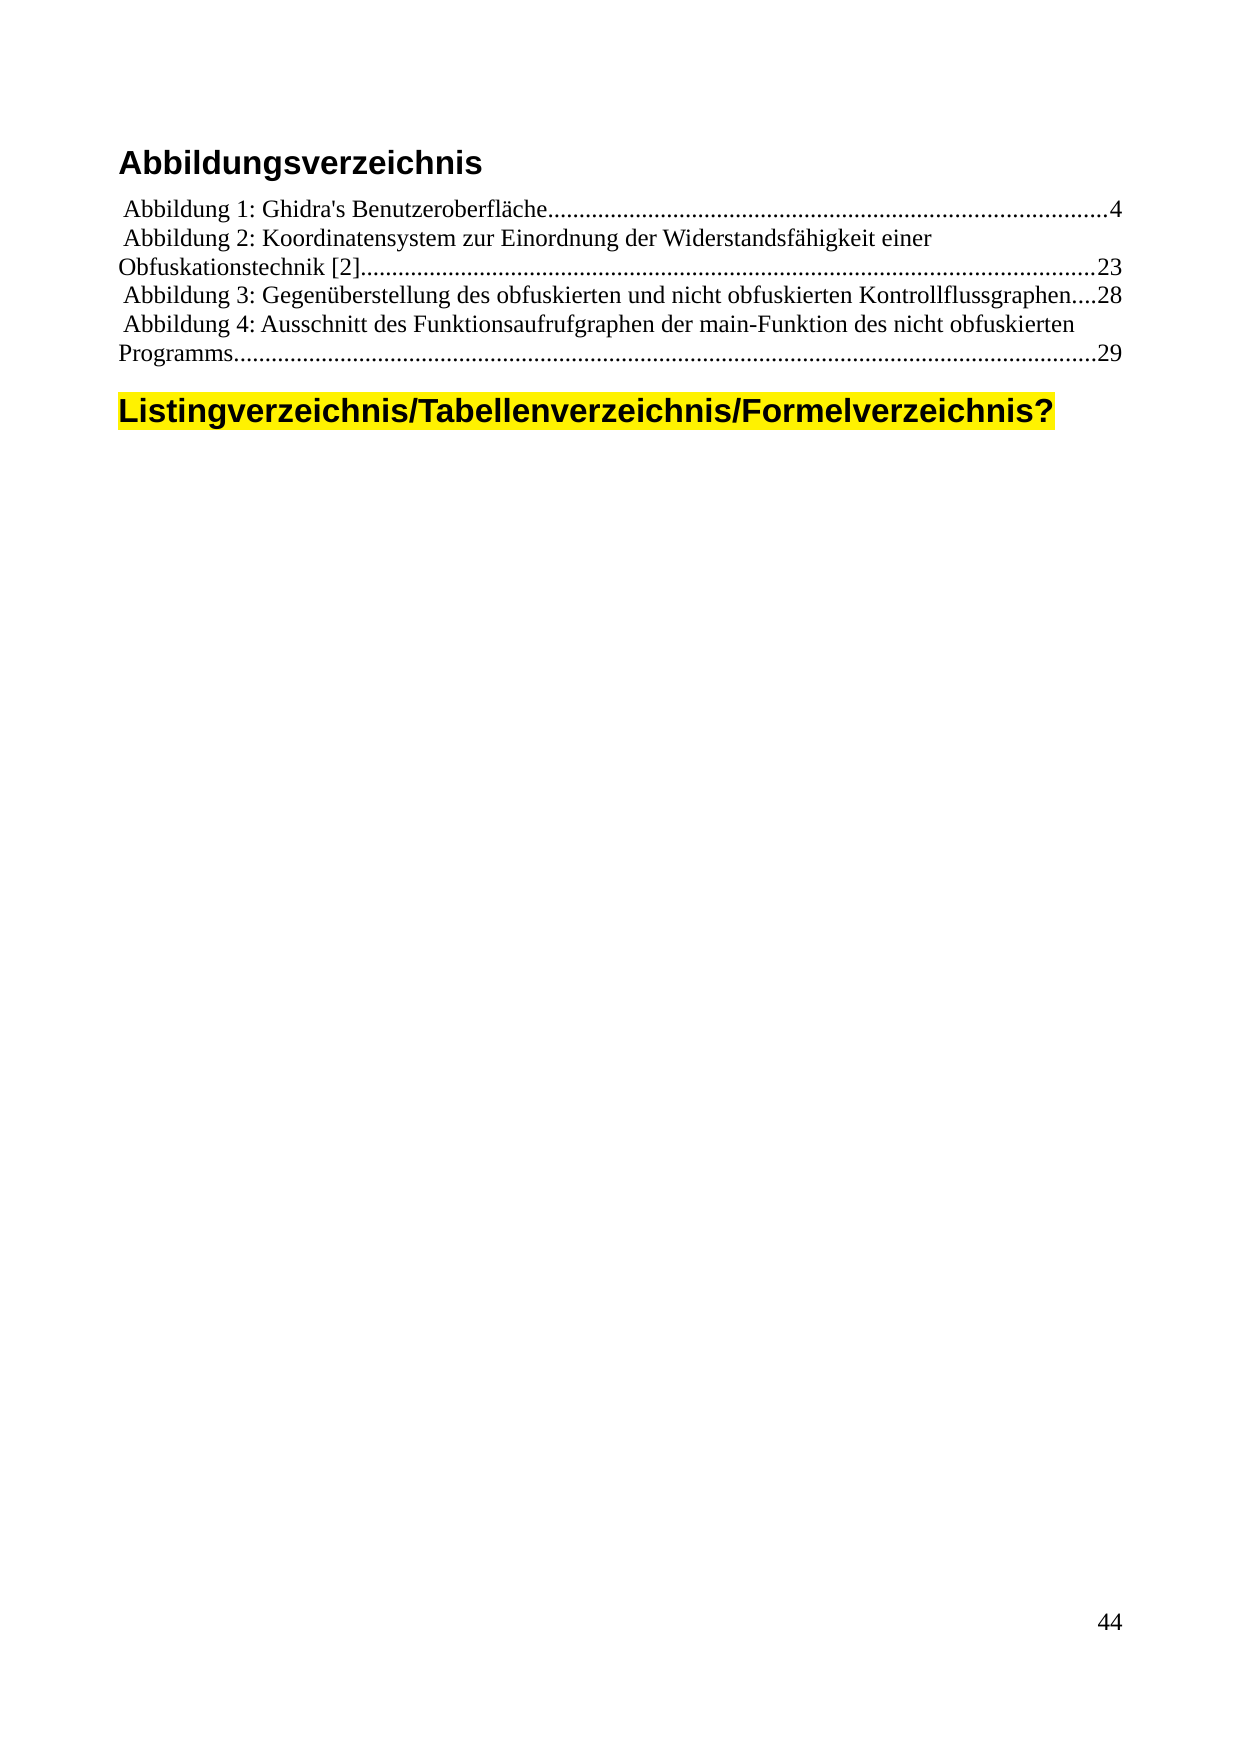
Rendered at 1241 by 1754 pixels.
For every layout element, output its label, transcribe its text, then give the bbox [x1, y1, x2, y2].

text Abbildung 1: Ghidra's Benutzeroberfläche 4 [118, 194, 1122, 223]
text Abbildung 3: Gegenüberstellung des obfuskierten und nicht obfuskierten Kontrollflussgraphen 28 [118, 280, 1122, 309]
subtitle Listingverzeichnis/Tabellenverzeichnis/Formelverzeichnis? [118, 392, 1122, 430]
text Abbildung 4: Ausschnitt des Funktionsaufrufgraphen der main-Funktion des nicht obfuskierten Programms. 29 [118, 309, 1122, 367]
text Abbildung 2: Koordinatensystem zur Einordnung der Widerstandsfähigkeit einer Obfuskationstechnik [2] 23 [118, 223, 1122, 280]
subtitle Abbildungsverzeichnis [118, 143, 1122, 182]
